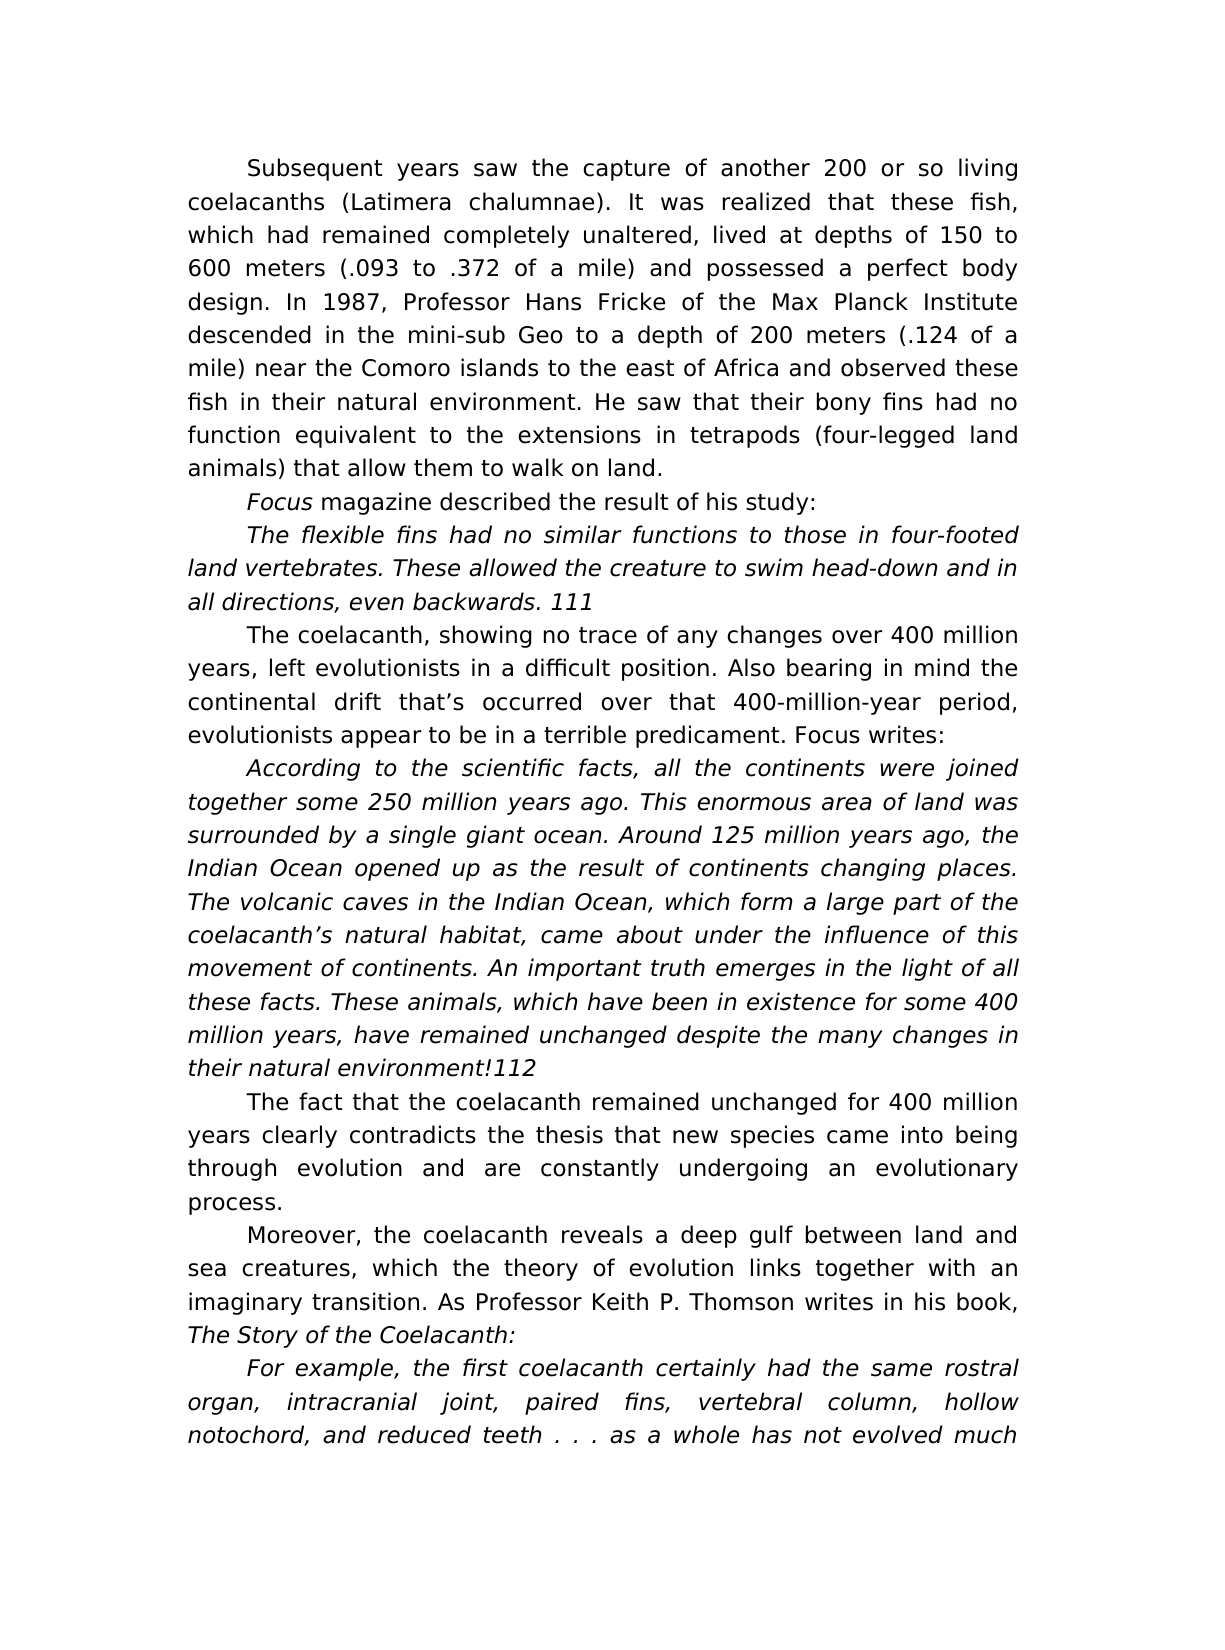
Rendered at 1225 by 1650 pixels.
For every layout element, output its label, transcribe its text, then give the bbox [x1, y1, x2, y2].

text Focus magazine described the result of his study: [187, 483, 1020, 517]
text The flexible fins had no similar functions to those in four-footed land vertebrates. These allowed the creature to swim head-down and in all directions, even backwards. 111 [187, 517, 1020, 617]
text Subsequent years saw the capture of another 200 or so living coelacanths (Latimera chalumnae). It was realized that these fish, which had remained completely unaltered, lived at depths of 150 to 600 meters (.093 to .372 of a mile) and possessed a perfect body design. In 1987, Professor Hans Fricke of the Max Planck Institute descended in the mini-sub Geo to a depth of 200 meters (.124 of a mile) near the Comoro islands to the east of Africa and observed these fish in their natural environment. He saw that their bony fins had no function equivalent to the extensions in tetrapods (four-legged land animals) that allow them to walk on land. [187, 150, 1020, 483]
text For example, the first coelacanth certainly had the same rostral organ, intracranial joint, paired fins, vertebral column, hollow notochord, and reduced teeth . . . as a whole has not evolved much [187, 1350, 1020, 1450]
text Moreover, the coelacanth reveals a deep gulf between land and sea creatures, which the theory of evolution links together with an imaginary transition. As Professor Keith P. Thomson writes in his book, The Story of the Coelacanth: [187, 1217, 1020, 1350]
text According to the scientific facts, all the continents were joined together some 250 million years ago. This enormous area of land was surrounded by a single giant ocean. Around 125 million years ago, the Indian Ocean opened up as the result of continents changing places. The volcanic caves in the Indian Ocean, which form a large part of the coelacanth’s natural habitat, came about under the influence of this movement of continents. An important truth emerges in the light of all these facts. These animals, which have been in existence for some 400 million years, have remained unchanged despite the many changes in their natural environment!112 [187, 750, 1020, 1083]
text The coelacanth, showing no trace of any changes over 400 million years, left evolutionists in a difficult position. Also bearing in mind the continental drift that’s occurred over that 400-million-year period, evolutionists appear to be in a terrible predicament. Focus writes: [187, 617, 1020, 750]
text The fact that the coelacanth remained unchanged for 400 million years clearly contradicts the thesis that new species came into being through evolution and are constantly undergoing an evolutionary process. [187, 1083, 1020, 1217]
